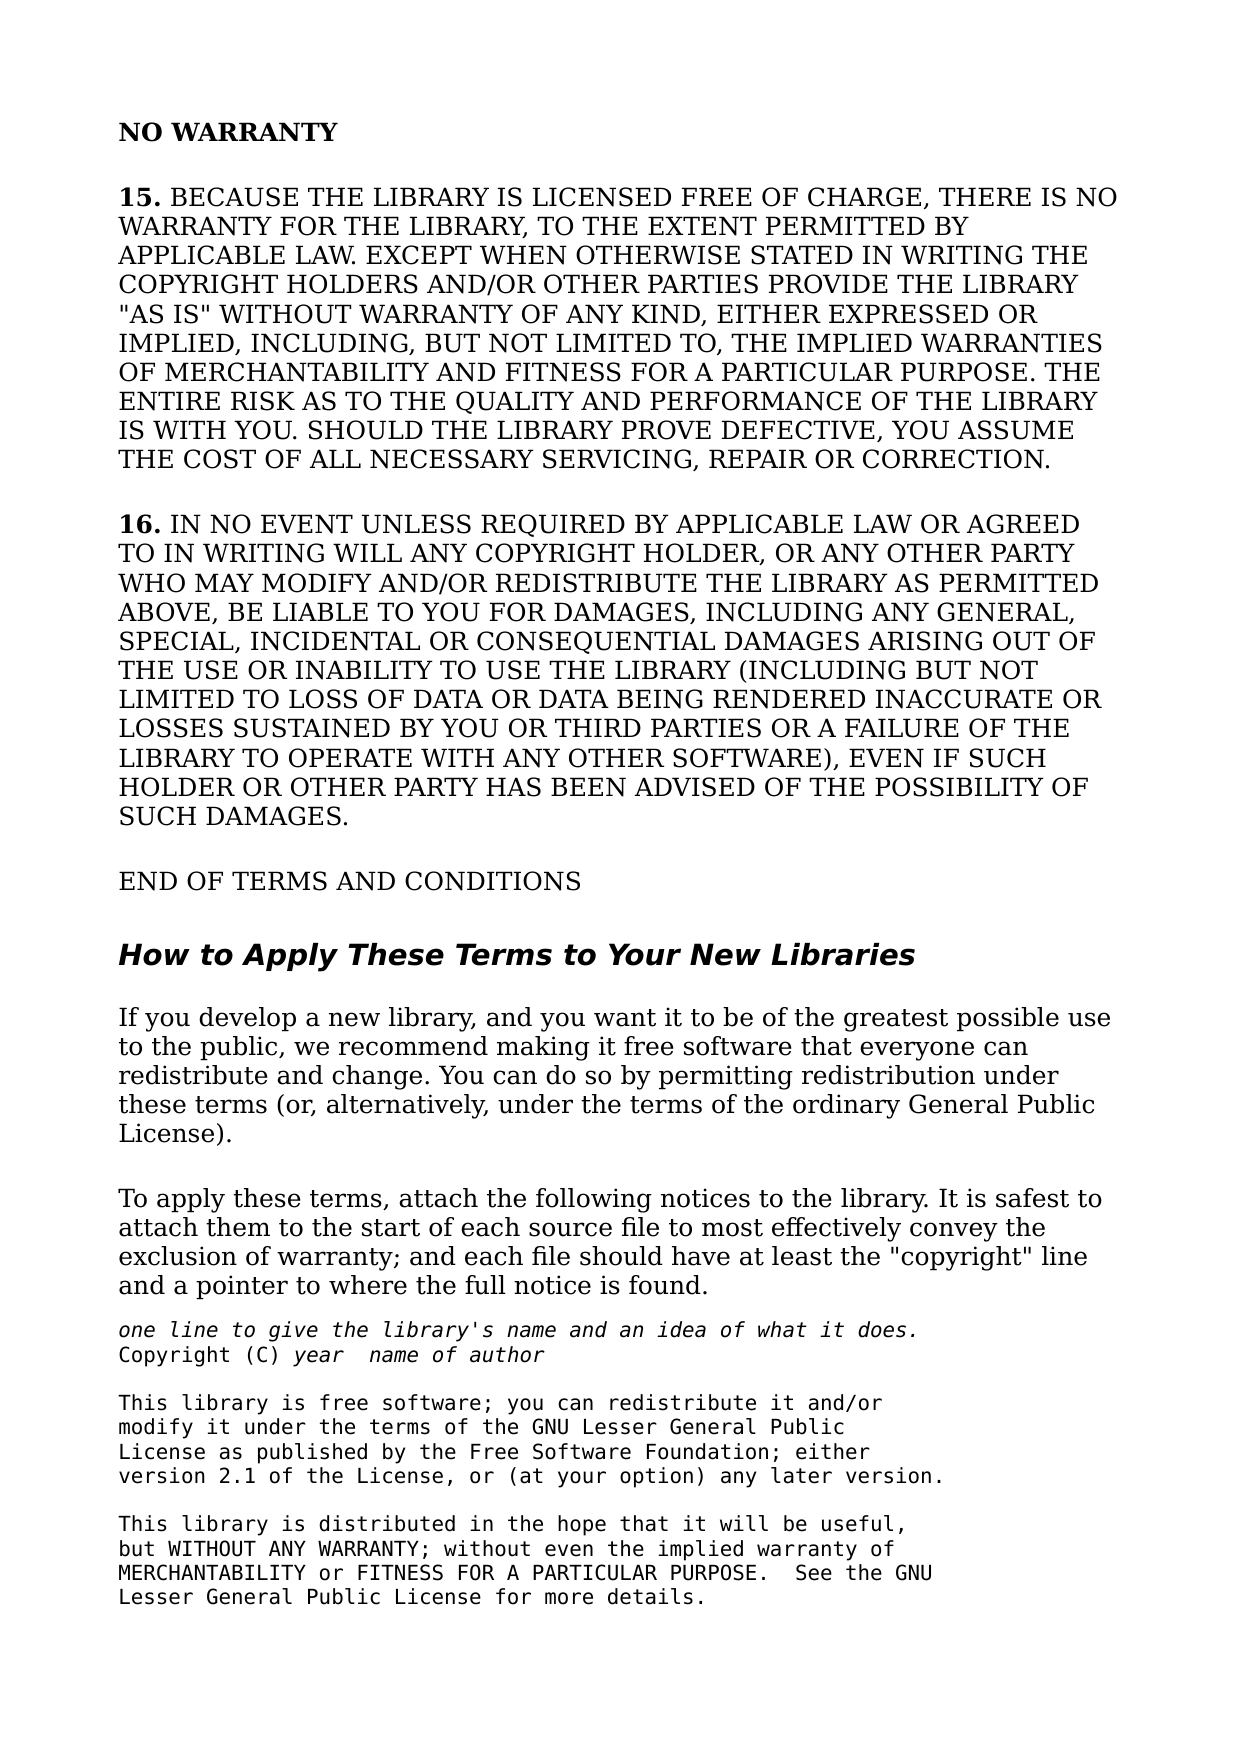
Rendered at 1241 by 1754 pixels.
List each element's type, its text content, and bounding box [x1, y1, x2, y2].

text NO WARRANTY [118, 118, 1122, 147]
subtitle How to Apply These Terms to Your New Libraries [118, 938, 1122, 972]
text To apply these terms, attach the following notices to the library. It is safest to attach them to the start of each source file to most effectively convey the exclusion of warranty; and each file should have at least the "copyright" line and a pointer to where the full notice is found. [118, 1184, 1122, 1301]
text License as published by the Free Software Foundation; either [118, 1440, 1122, 1464]
text This library is distributed in the hope that it will be useful, [118, 1512, 1122, 1537]
text but WITHOUT ANY WARRANTY; without even the implied warranty of [118, 1537, 1122, 1561]
text Copyright (C) year name of author [118, 1343, 1122, 1367]
text modify it under the terms of the GNU Lesser General Public [118, 1415, 1122, 1440]
text If you develop a new library, and you want it to be of the greatest possible use to the public, we recommend making it free software that everyone can redistribute and change. You can do so by permitting redistribution under these terms (or, alternatively, under the terms of the ordinary General Public License). [118, 1003, 1122, 1148]
text MERCHANTABILITY or FITNESS FOR A PARTICULAR PURPOSE. See the GNU [118, 1561, 1122, 1585]
text END OF TERMS AND CONDITIONS [118, 867, 1122, 896]
text 15. BECAUSE THE LIBRARY IS LICENSED FREE OF CHARGE, THERE IS NO WARRANTY FOR THE LIBRARY, TO THE EXTENT PERMITTED BY APPLICABLE LAW. EXCEPT WHEN OTHERWISE STATED IN WRITING THE COPYRIGHT HOLDERS AND/OR OTHER PARTIES PROVIDE THE LIBRARY "AS IS" WITHOUT WARRANTY OF ANY KIND, EITHER EXPRESSED OR IMPLIED, INCLUDING, BUT NOT LIMITED TO, THE IMPLIED WARRANTIES OF MERCHANTABILITY AND FITNESS FOR A PARTICULAR PURPOSE. THE ENTIRE RISK AS TO THE QUALITY AND PERFORMANCE OF THE LIBRARY IS WITH YOU. SHOULD THE LIBRARY PROVE DEFECTIVE, YOU ASSUME THE COST OF ALL NECESSARY SERVICING, REPAIR OR CORRECTION. [118, 183, 1122, 475]
text version 2.1 of the License, or (at your option) any later version. [118, 1464, 1122, 1488]
text Lesser General Public License for more details. [118, 1585, 1122, 1609]
text This library is free software; you can redistribute it and/or [118, 1391, 1122, 1415]
text one line to give the library's name and an idea of what it does. [118, 1318, 1122, 1343]
text 16. IN NO EVENT UNLESS REQUIRED BY APPLICABLE LAW OR AGREED TO IN WRITING WILL ANY COPYRIGHT HOLDER, OR ANY OTHER PARTY WHO MAY MODIFY AND/OR REDISTRIBUTE THE LIBRARY AS PERMITTED ABOVE, BE LIABLE TO YOU FOR DAMAGES, INCLUDING ANY GENERAL, SPECIAL, INCIDENTAL OR CONSEQUENTIAL DAMAGES ARISING OUT OF THE USE OR INABILITY TO USE THE LIBRARY (INCLUDING BUT NOT LIMITED TO LOSS OF DATA OR DATA BEING RENDERED INACCURATE OR LOSSES SUSTAINED BY YOU OR THIRD PARTIES OR A FAILURE OF THE LIBRARY TO OPERATE WITH ANY OTHER SOFTWARE), EVEN IF SUCH HOLDER OR OTHER PARTY HAS BEEN ADVISED OF THE POSSIBILITY OF SUCH DAMAGES. [118, 510, 1122, 831]
